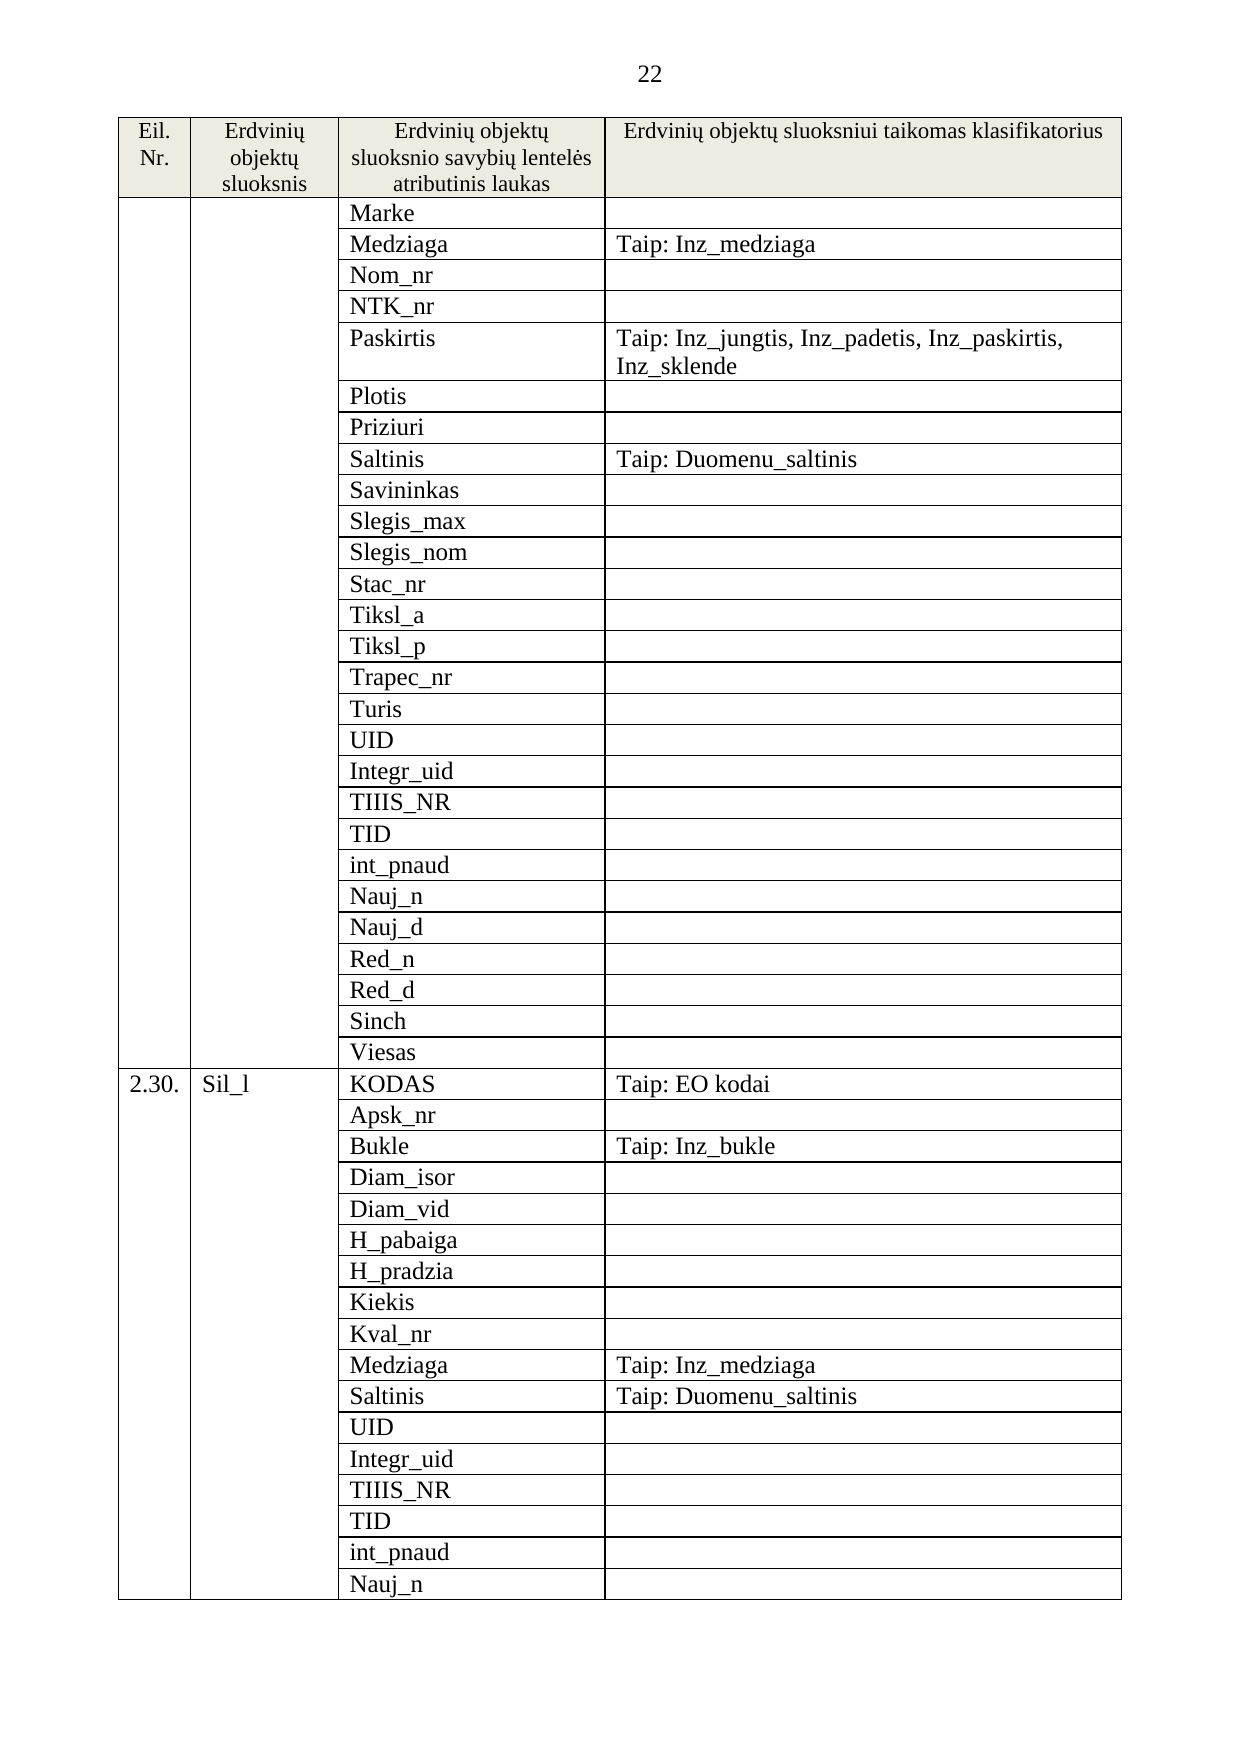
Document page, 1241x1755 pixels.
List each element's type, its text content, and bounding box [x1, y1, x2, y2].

table_cell TID [339, 1506, 604, 1536]
table_header Erdvinių objektų sluoksnio savybių lentelės atributinis laukas [339, 118, 604, 197]
table_cell [606, 1006, 1121, 1036]
table_cell [606, 1194, 1121, 1224]
table_cell [191, 198, 338, 1068]
table_cell Nauj_n [339, 881, 604, 911]
table_cell Nauj_n [339, 1569, 604, 1599]
table_header Erdvinių objektų sluoksnis [191, 118, 338, 197]
table_cell Red_n [339, 944, 604, 974]
table_cell Red_d [339, 975, 604, 1005]
table_cell [606, 1225, 1121, 1255]
table_cell [119, 198, 190, 1068]
table_cell [606, 1288, 1121, 1318]
table_cell [606, 1319, 1121, 1349]
table_cell Taip: Inz_bukle [606, 1131, 1121, 1161]
table_cell [606, 975, 1121, 1005]
table_cell TIIIS_NR [339, 1475, 604, 1505]
table_cell [606, 600, 1121, 630]
table_cell Sinch [339, 1006, 604, 1036]
table_cell Apsk_nr [339, 1100, 604, 1130]
table_cell [606, 694, 1121, 724]
table_cell Kiekis [339, 1288, 604, 1318]
table_cell Tiksl_a [339, 600, 604, 630]
table_cell TIIIS_NR [339, 788, 604, 818]
table_cell int_pnaud [339, 1538, 604, 1568]
table_cell Savininkas [339, 475, 604, 505]
table_cell UID [339, 725, 604, 755]
table_header Eil. Nr. [119, 118, 190, 197]
table_cell int_pnaud [339, 850, 604, 880]
table_cell [606, 881, 1121, 911]
table_header Erdvinių objektų sluoksniui taikomas klasifikatorius [606, 118, 1121, 197]
table_cell Turis [339, 694, 604, 724]
table_cell 2.30. [119, 1069, 190, 1599]
table_cell [606, 198, 1121, 228]
table_cell Sil_l [191, 1069, 338, 1599]
table_cell Priziuri [339, 413, 604, 443]
table_cell Integr_uid [339, 756, 604, 786]
table_cell Kval_nr [339, 1319, 604, 1349]
table_cell Saltinis [339, 444, 604, 474]
table_cell Slegis_max [339, 506, 604, 536]
table_cell [606, 1038, 1121, 1068]
table_cell [606, 1475, 1121, 1505]
table_cell [606, 756, 1121, 786]
table_cell [606, 788, 1121, 818]
table_cell TID [339, 819, 604, 849]
table_cell Viesas [339, 1038, 604, 1068]
table_cell [606, 291, 1121, 322]
table_cell Bukle [339, 1131, 604, 1161]
table_cell [606, 1163, 1121, 1193]
table_cell UID [339, 1413, 604, 1443]
table_cell Nauj_d [339, 913, 604, 943]
table_cell Diam_vid [339, 1194, 604, 1224]
table_cell Tiksl_p [339, 631, 604, 661]
table_cell [606, 260, 1121, 290]
table_cell [606, 1569, 1121, 1599]
table_cell [606, 1444, 1121, 1474]
table_cell Plotis [339, 381, 604, 411]
table_cell Slegis_nom [339, 538, 604, 568]
table_cell Integr_uid [339, 1444, 604, 1474]
table_cell [606, 413, 1121, 443]
table_cell Taip: Inz_jungtis, Inz_padetis, Inz_paskirtis, Inz_sklende [606, 323, 1121, 380]
table_cell Medziaga [339, 229, 604, 259]
table_cell [606, 569, 1121, 599]
table_cell [606, 1256, 1121, 1286]
table_cell Taip: Duomenu_saltinis [606, 444, 1121, 474]
table_cell Trapec_nr [339, 663, 604, 693]
table_cell [606, 913, 1121, 943]
table_cell [606, 506, 1121, 536]
table_cell Stac_nr [339, 569, 604, 599]
table_cell Paskirtis [339, 323, 604, 380]
table_cell Saltinis [339, 1381, 604, 1411]
table_cell Taip: EO kodai [606, 1069, 1121, 1099]
table_cell [606, 819, 1121, 849]
table_cell [606, 1538, 1121, 1568]
table_cell NTK_nr [339, 291, 604, 322]
table_cell Taip: Inz_medziaga [606, 1350, 1121, 1380]
table_cell H_pradzia [339, 1256, 604, 1286]
table_cell [606, 381, 1121, 411]
table_cell Taip: Inz_medziaga [606, 229, 1121, 259]
table_cell Marke [339, 198, 604, 228]
table_cell [606, 631, 1121, 661]
table_cell [606, 725, 1121, 755]
table_cell Diam_isor [339, 1163, 604, 1193]
table_cell [606, 663, 1121, 693]
table_cell [606, 1100, 1121, 1130]
table_cell Taip: Duomenu_saltinis [606, 1381, 1121, 1411]
table_cell [606, 850, 1121, 880]
table_cell Nom_nr [339, 260, 604, 290]
table_cell [606, 944, 1121, 974]
table_cell [606, 538, 1121, 568]
table_cell KODAS [339, 1069, 604, 1099]
table_cell [606, 1506, 1121, 1536]
table_cell [606, 475, 1121, 505]
table_cell Medziaga [339, 1350, 604, 1380]
table_cell [606, 1413, 1121, 1443]
table_cell H_pabaiga [339, 1225, 604, 1255]
